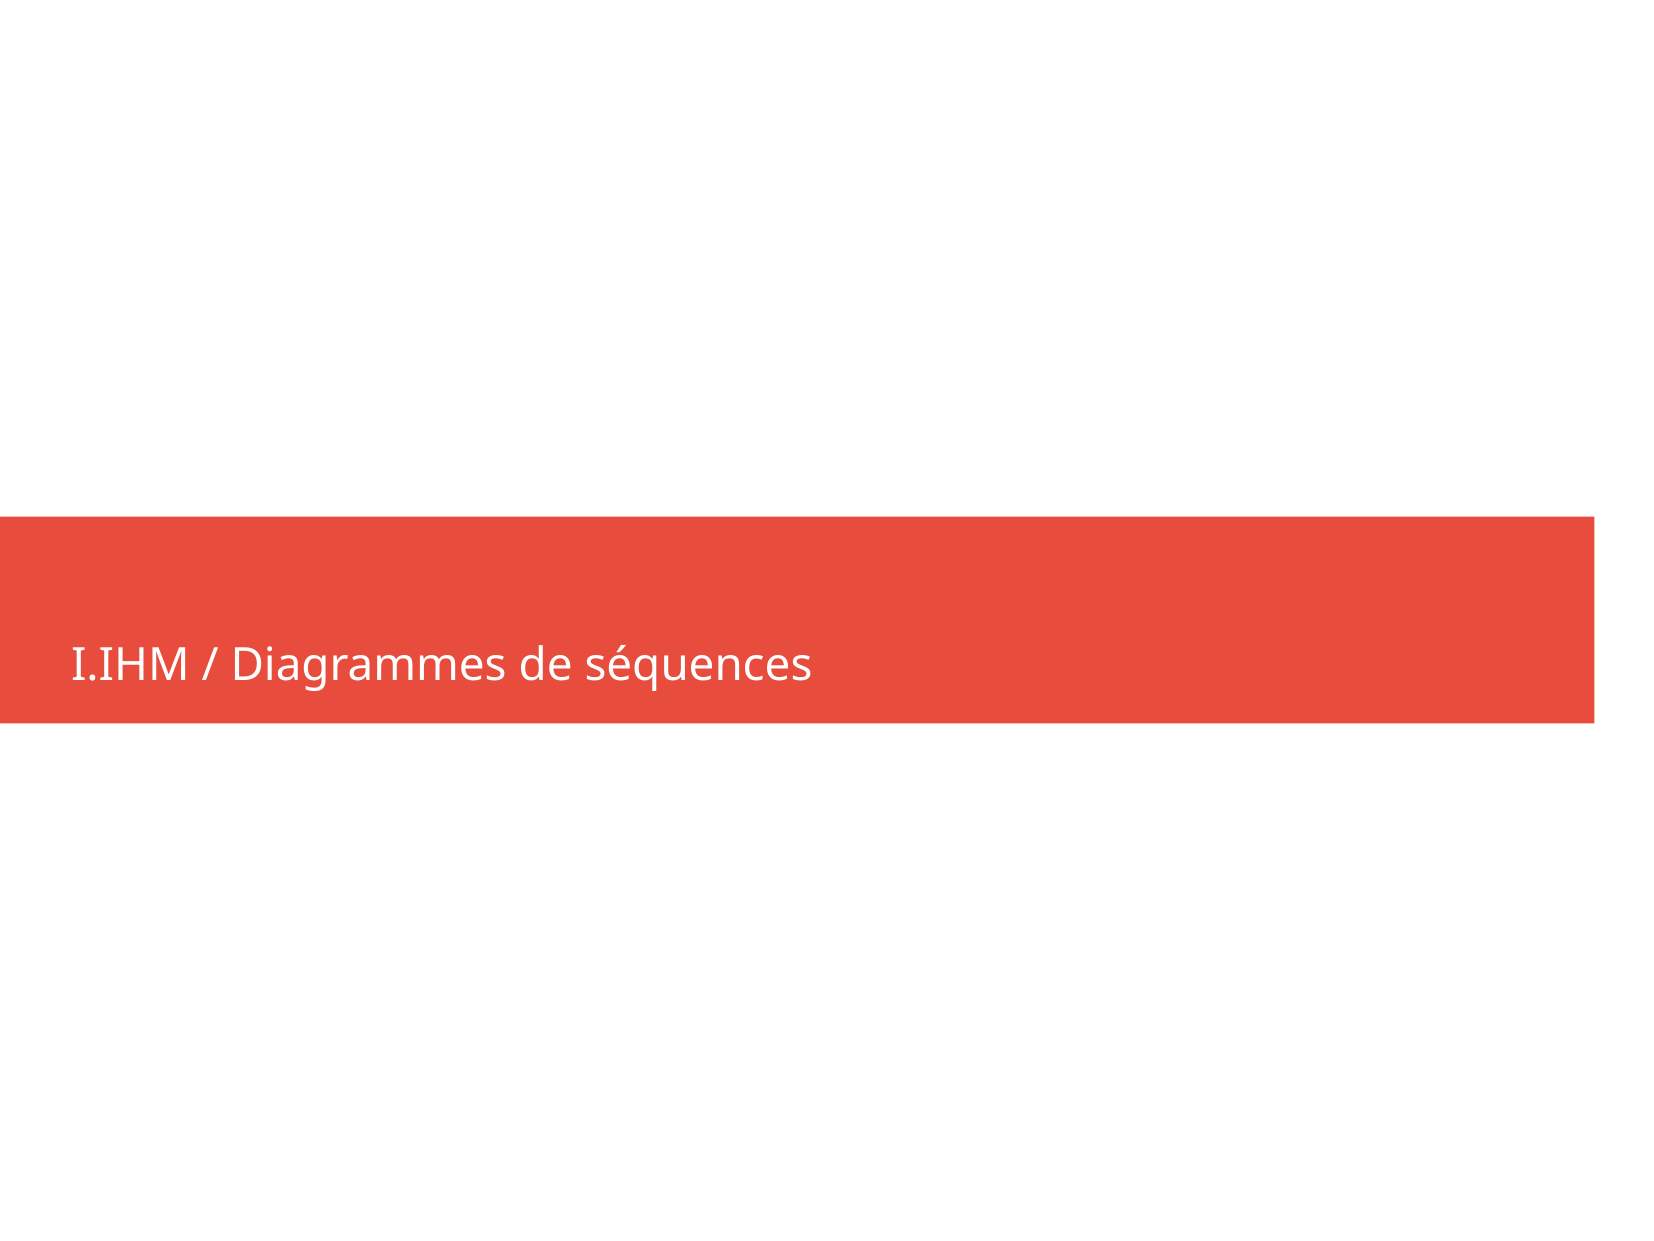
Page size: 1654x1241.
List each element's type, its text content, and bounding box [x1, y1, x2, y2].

title I.IHM / Diagrammes de séquences [59, 546, 1595, 694]
